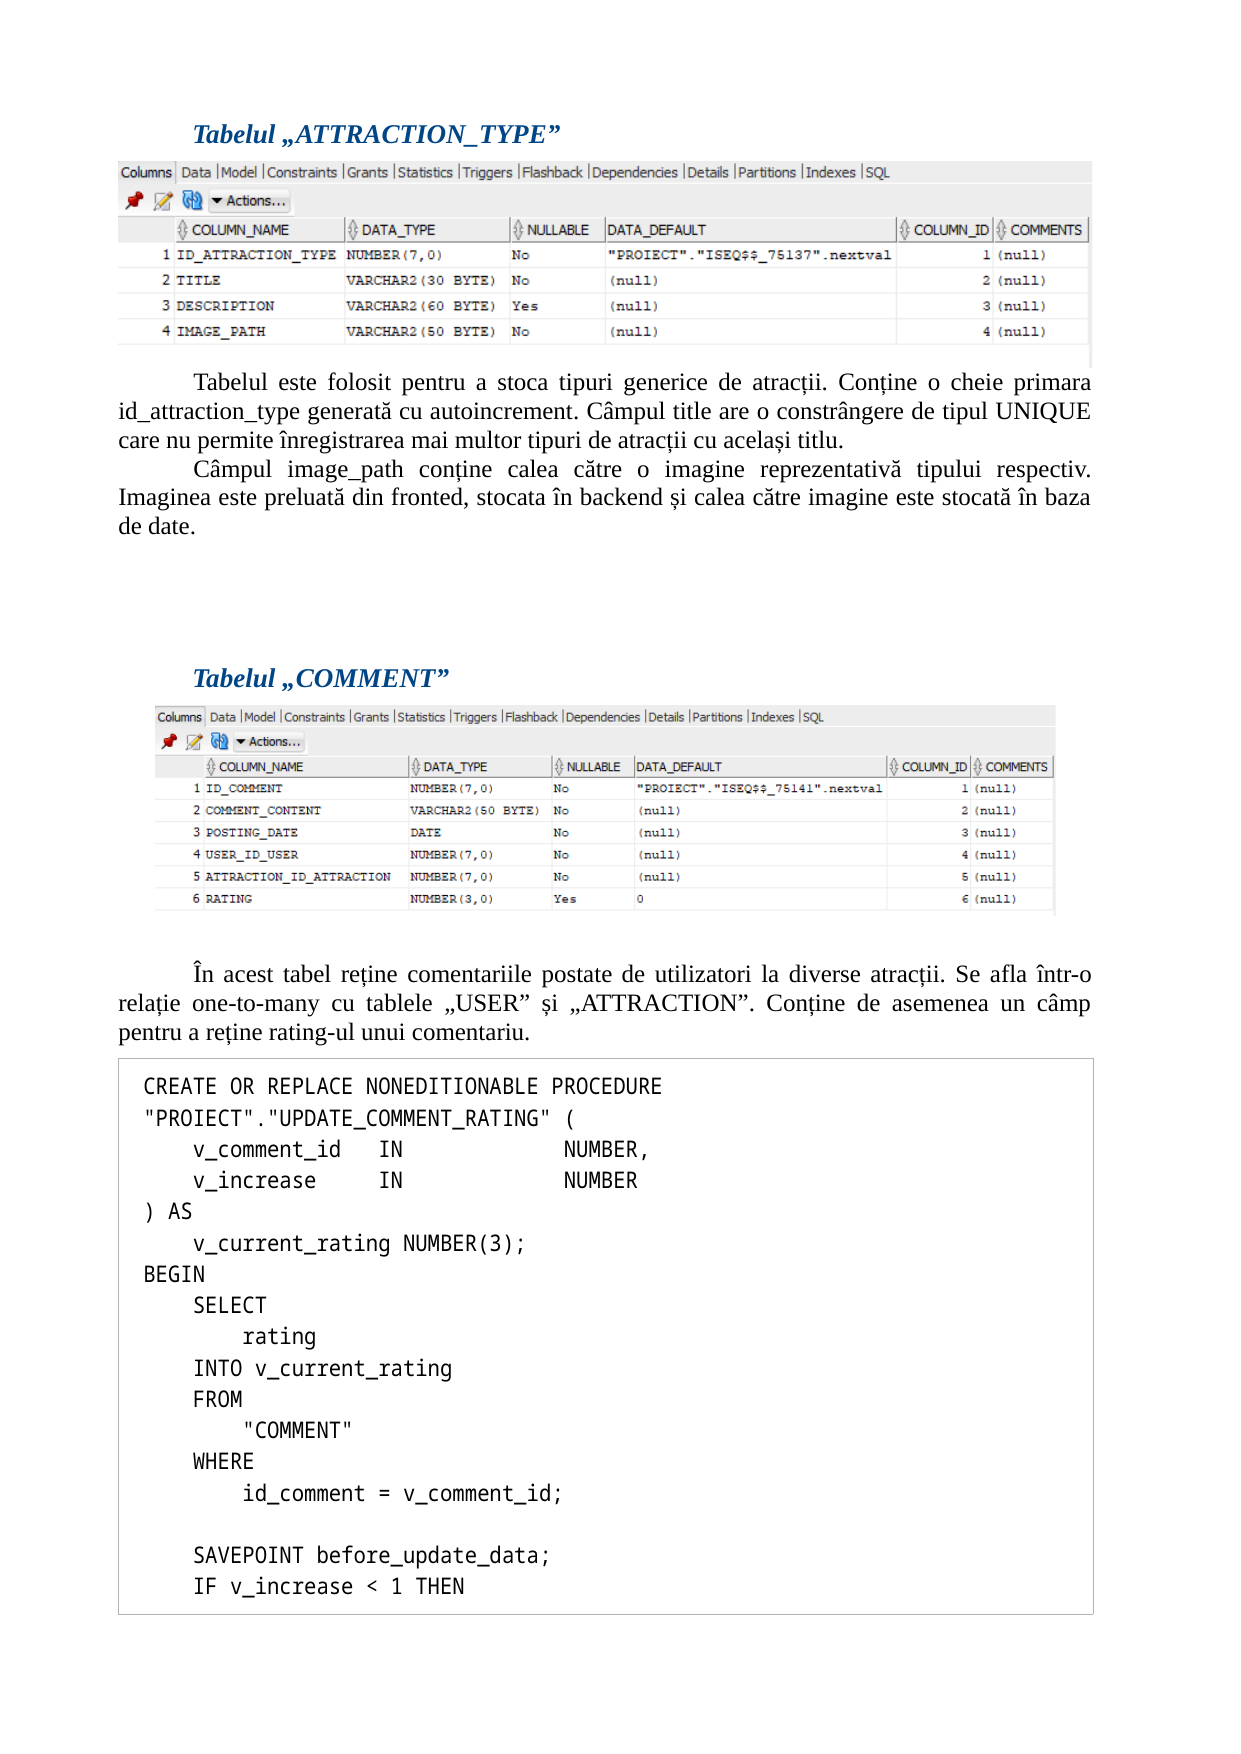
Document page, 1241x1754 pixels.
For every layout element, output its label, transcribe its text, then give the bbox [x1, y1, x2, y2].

text CREATE OR REPLACE NONEDITIONABLE PROCEDURE "PROIECT"."UPDATE_COMMENT_RATING" ( [119, 1059, 1093, 1120]
text IF v_increase < 1 THEN [119, 1558, 1093, 1614]
text WHERE [119, 1433, 1093, 1464]
text Câmpul image_path conține calea către o imagine reprezentativă tipului respectiv. Imaginea este preluată din fronted, stocata în backend și calea către imagine este stocată în baza de date. [118, 454, 1093, 540]
text id_comment = v_comment_id; [119, 1464, 1093, 1508]
text Tabelul este folosit pentru a stoca tipuri generice de atracții. Conține o cheie primara id_attraction_type generată cu autoincrement. Câmpul title are o constrângere de tipul UNIQUE care nu permite înregistrarea mai multor tipuri de atracții cu același titlu. [118, 368, 1093, 454]
subtitle Tabelul „ATTRACTION_TYPE” [192, 118, 1093, 149]
text v_comment_id IN NUMBER, [119, 1120, 1093, 1151]
text ) AS [119, 1183, 1093, 1214]
text v_increase IN NUMBER [119, 1151, 1093, 1183]
text SAVEPOINT before_update_data; [119, 1526, 1093, 1558]
text BEGIN [119, 1245, 1093, 1276]
picture [155, 705, 1056, 916]
picture [118, 161, 1093, 368]
text INTO v_current_rating [119, 1339, 1093, 1370]
text rating [119, 1308, 1093, 1339]
text "COMMENT" [119, 1401, 1093, 1433]
text FROM [119, 1370, 1093, 1401]
text SELECT [119, 1276, 1093, 1308]
text În acest tabel reține comentariile postate de utilizatori la diverse atracții. Se afla într-o relație one-to-many cu tablele „USER” și „ATTRACTION”. Conține de asemenea un câmp pentru a reține rating-ul unui comentariu. [118, 959, 1093, 1045]
text v_current_rating NUMBER(3); [119, 1214, 1093, 1245]
subtitle Tabelul „COMMENT” [192, 662, 1093, 693]
